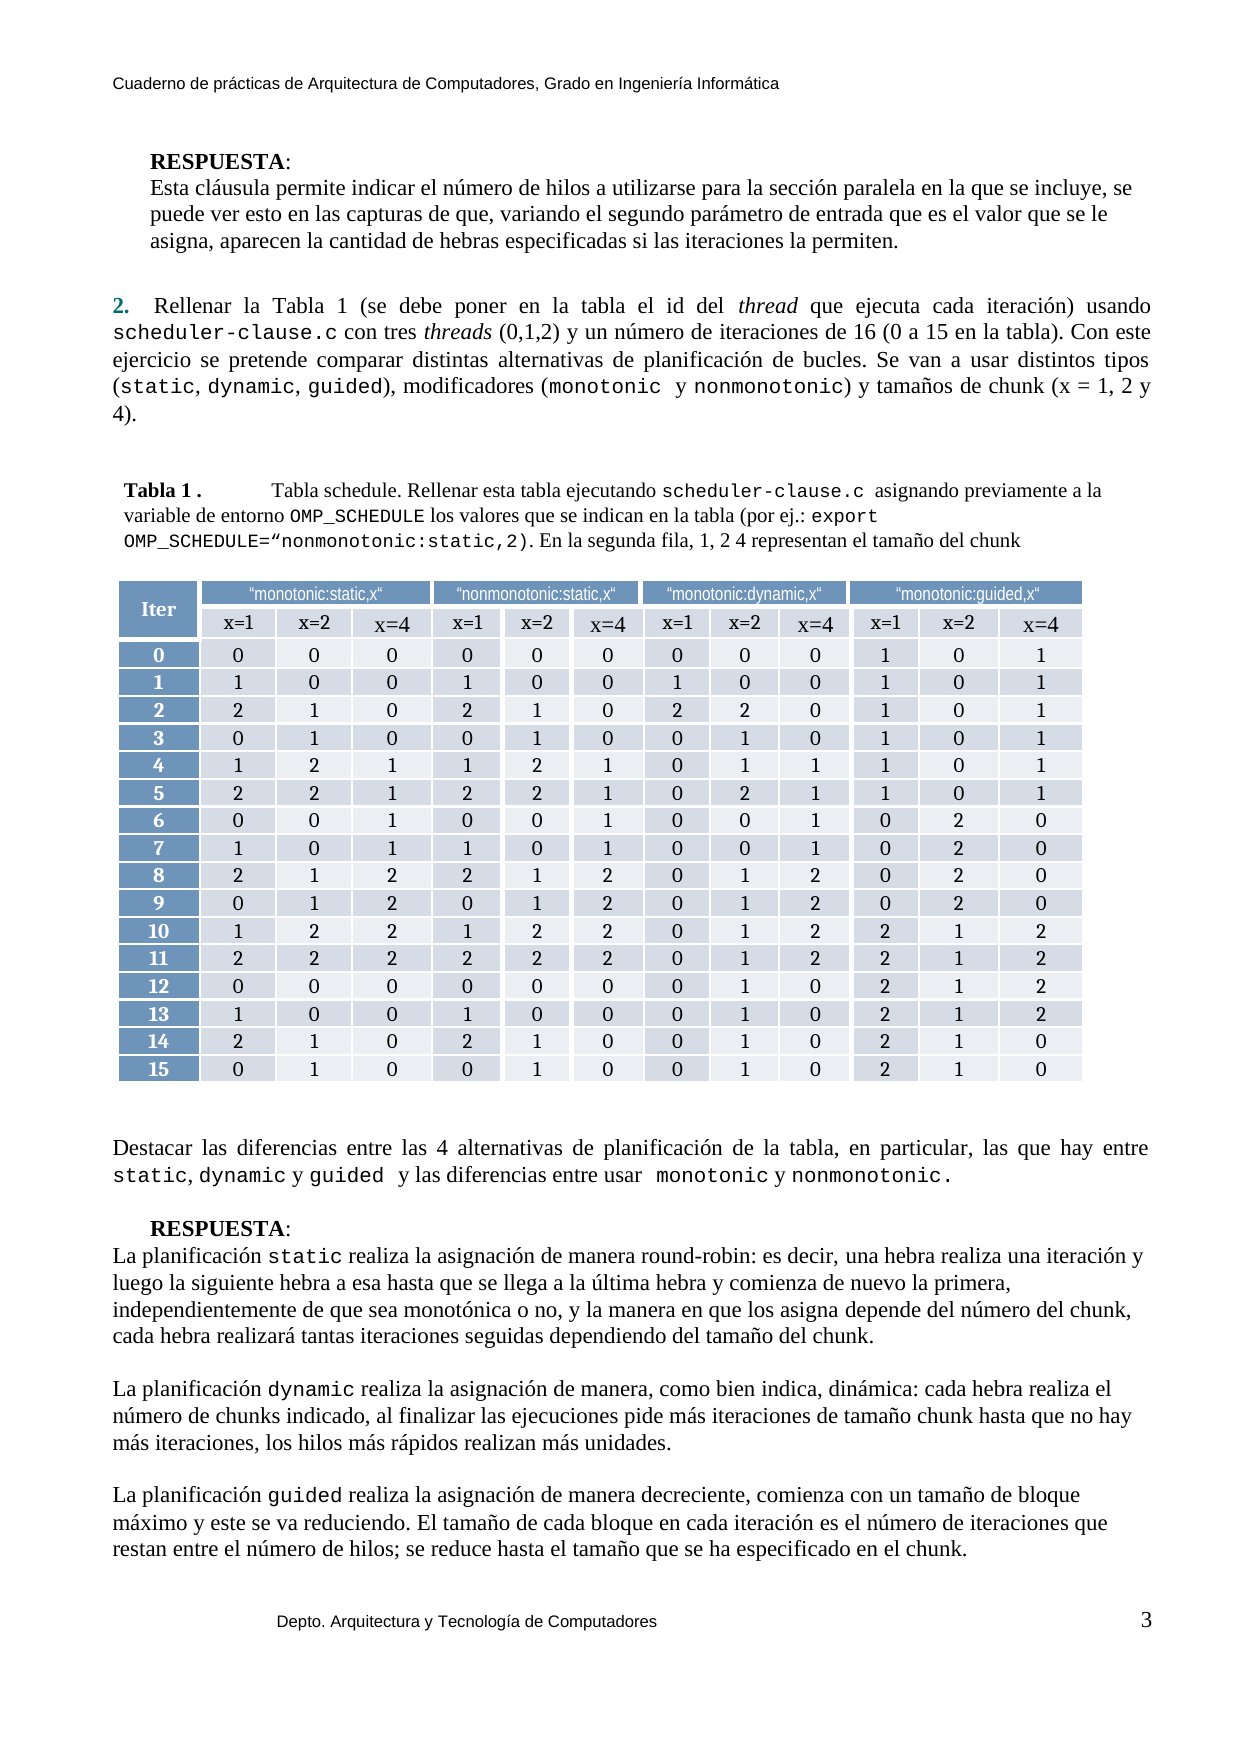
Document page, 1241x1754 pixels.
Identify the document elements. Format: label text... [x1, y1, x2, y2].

table_cell 0 [353, 1028, 431, 1054]
table_cell 2 [201, 780, 275, 805]
table_cell 0 [574, 1056, 643, 1081]
table_cell 1 [711, 1001, 778, 1026]
table_cell 0 [920, 639, 998, 667]
table_cell 1 [711, 973, 778, 998]
table_cell 2 [645, 697, 709, 722]
table_cell 2 [780, 863, 849, 888]
table_cell 1 [433, 1001, 500, 1026]
table_cell 0 [201, 890, 275, 916]
table_cell 2 [433, 697, 500, 722]
table_cell 0 [645, 973, 709, 998]
table_cell 0 [574, 669, 643, 695]
table_cell 2 [353, 863, 431, 888]
table_cell 0 [780, 639, 849, 667]
table_cell 0 [505, 835, 569, 861]
table_cell 0 [433, 890, 500, 916]
table_cell 2 [920, 835, 998, 861]
table_cell 2 [277, 945, 351, 971]
table_cell 0 [505, 808, 569, 833]
table_cell 1 [433, 669, 500, 695]
table_cell 1 [119, 669, 199, 695]
table_cell 0 [505, 973, 569, 998]
table_cell 1 [277, 863, 351, 888]
table_cell 1 [920, 1001, 998, 1026]
table_cell 1 [574, 780, 643, 805]
table_cell 0 [645, 863, 709, 888]
table_cell 3 [119, 725, 199, 750]
table_cell 2 [201, 863, 275, 888]
list 2. Rellenar la Tabla 1 (se debe poner en la tabla el id del thread que ejecuta cada iteración) usando scheduler-clause.c con tres threads (0,1,2) y un número de iteraciones de 16 (0 a 15 en la tabla). Con este ejercicio se pretende comparar distintas alternativas de planificación de bucles. Se van a usar distintos tipos (static, dynamic, guided), modificadores (monotonic y nonmonotonic) y tamaños de chunk (x = 1, 2 y 4). [112, 292, 1152, 426]
table_cell 1 [433, 918, 500, 943]
table_cell 0 [920, 697, 998, 722]
table_cell 2 [711, 697, 778, 722]
table_cell 1 [920, 973, 998, 998]
table_cell 1 [780, 752, 849, 778]
table_cell x=2 [920, 609, 998, 637]
text RESPUESTA: [150, 1215, 1152, 1242]
table_cell 2 [780, 890, 849, 916]
table_cell 0 [353, 669, 431, 695]
table_cell 0 [711, 669, 778, 695]
table_cell 1 [505, 1028, 569, 1054]
table_cell 1 [1000, 697, 1082, 722]
table_cell 0 [574, 1001, 643, 1026]
table_cell [112, 553, 1154, 579]
table_cell 0 [854, 835, 918, 861]
table_cell 2 [854, 918, 918, 943]
table_cell 1 [711, 1028, 778, 1054]
table_cell 2 [505, 918, 569, 943]
table_cell 2 [854, 1001, 918, 1026]
table_cell x=4 [574, 609, 643, 637]
table_cell 0 [277, 973, 351, 998]
table_cell 0 [780, 1056, 849, 1081]
table_cell 0 [277, 639, 351, 667]
table_cell 0 [920, 780, 998, 805]
table_cell 1 [854, 752, 918, 778]
table_cell 0 [920, 752, 998, 778]
table_cell 1 [201, 669, 275, 695]
table_cell 0 [574, 1028, 643, 1054]
table_cell 0 [645, 725, 709, 750]
table_cell x=4 [1000, 609, 1082, 637]
table_cell 0 [1000, 1028, 1082, 1054]
table_cell 2 [201, 945, 275, 971]
table_cell 0 [645, 835, 709, 861]
table_cell 0 [1000, 890, 1082, 916]
table_cell 0 [433, 725, 500, 750]
table_cell 1 [1000, 725, 1082, 750]
table_cell 2 [920, 890, 998, 916]
table_cell 0 [780, 973, 849, 998]
table_cell 0 [645, 945, 709, 971]
table_cell x=1 [854, 609, 918, 637]
table_cell 1 [277, 1028, 351, 1054]
table_cell 0 [353, 1001, 431, 1026]
table_cell 1 [353, 835, 431, 861]
table_cell 0 [645, 752, 709, 778]
table_cell 0 [780, 1028, 849, 1054]
table_cell 0 [353, 973, 431, 998]
table_cell 1 [1000, 669, 1082, 695]
table_cell 2 [277, 752, 351, 778]
table_cell 0 [920, 725, 998, 750]
table_cell 0 [277, 835, 351, 861]
table_cell 1 [353, 780, 431, 805]
table_cell x=4 [780, 609, 849, 637]
table_cell 6 [119, 808, 199, 833]
table_cell 1 [433, 835, 500, 861]
table_cell 0 [433, 808, 500, 833]
table_cell 10 [119, 918, 199, 943]
table_cell 2 [201, 697, 275, 722]
table_cell 1 [505, 697, 569, 722]
text La planificación static realiza la asignación de manera round-robin: es decir, una hebra realiza una iteración y luego la siguiente hebra a esa hasta que se llega a la última hebra y comienza de nuevo la primera, independientemente de que sea monotónica o no, y la manera en que los asigna depende del número del chunk, cada hebra realizará tantas iteraciones seguidas dependiendo del tamaño del chunk. [112, 1242, 1152, 1348]
table_cell x=2 [505, 609, 569, 637]
table_cell 0 [574, 973, 643, 998]
table_cell 1 [780, 780, 849, 805]
table_cell 0 [645, 1056, 709, 1081]
table_cell 0 [645, 780, 709, 805]
table_cell 0 [645, 1028, 709, 1054]
table_cell 4 [119, 752, 199, 778]
table_cell 0 [574, 725, 643, 750]
table_cell 0 [201, 725, 275, 750]
table_cell 1 [505, 1056, 569, 1081]
table_cell 1 [780, 808, 849, 833]
table_cell 11 [119, 945, 199, 971]
table_cell 2 [1000, 1001, 1082, 1026]
table_cell 2 [780, 945, 849, 971]
table_cell 2 [119, 697, 199, 722]
table_cell 1 [645, 669, 709, 695]
table_cell 1 [711, 752, 778, 778]
table_cell 0 [780, 669, 849, 695]
table_header “monotonic:static,x“ [202, 581, 430, 604]
table_cell 0 [645, 1001, 709, 1026]
table_cell 0 [201, 1056, 275, 1081]
table_cell 0 [353, 639, 431, 667]
table_cell 1 [920, 1028, 998, 1054]
table_cell 0 [201, 973, 275, 998]
table_cell 0 [505, 669, 569, 695]
table_cell 1 [854, 697, 918, 722]
table_cell 0 [711, 835, 778, 861]
table_cell 2 [854, 1028, 918, 1054]
table_cell 1 [854, 669, 918, 695]
table_cell 2 [505, 945, 569, 971]
table_cell 1 [1000, 639, 1082, 667]
table_cell 9 [119, 890, 199, 916]
table_cell 1 [1000, 780, 1082, 805]
table_cell x=1 [645, 609, 709, 637]
table_cell 1 [277, 697, 351, 722]
table_cell x=2 [711, 609, 778, 637]
table_cell 1 [505, 890, 569, 916]
table_header “nonmonotonic:static,x“ [434, 581, 638, 604]
table_cell 2 [353, 918, 431, 943]
table_cell 2 [854, 973, 918, 998]
table_cell 0 [645, 918, 709, 943]
table_cell x=2 [277, 609, 351, 637]
table_cell 0 [433, 973, 500, 998]
table_cell 0 [119, 642, 199, 667]
table_cell 0 [574, 697, 643, 722]
table_cell 1 [201, 752, 275, 778]
table_cell 2 [920, 808, 998, 833]
table_cell x=4 [353, 609, 431, 637]
table_cell 1 [574, 835, 643, 861]
table_cell 2 [920, 863, 998, 888]
table_cell 2 [711, 780, 778, 805]
table_cell 0 [920, 669, 998, 695]
table_cell 2 [433, 1028, 500, 1054]
text Esta cláusula permite indicar el número de hilos a utilizarse para la sección paralela en la que se incluye, se puede ver esto en las capturas de que, variando el segundo parámetro de entrada que es el valor que se le asigna, aparecen la cantidad de hebras especificadas si las iteraciones la permiten. [150, 174, 1152, 253]
table_cell 0 [1000, 835, 1082, 861]
table_cell 2 [574, 918, 643, 943]
table_cell 13 [119, 1001, 199, 1026]
table_cell 0 [201, 808, 275, 833]
table_cell 1 [711, 918, 778, 943]
table_cell 0 [433, 639, 500, 667]
table_header “monotonic:dynamic,x“ [643, 581, 846, 604]
table_cell 1 [277, 725, 351, 750]
table_cell 0 [277, 1001, 351, 1026]
table_cell 1 [574, 808, 643, 833]
table_cell 1 [353, 752, 431, 778]
table_cell 0 [645, 639, 709, 667]
table_cell 1 [920, 945, 998, 971]
table_cell 0 [505, 1001, 569, 1026]
list Destacar las diferencias entre las 4 alternativas de planificación de la tabla, en particular, las que hay entre static, dynamic y guided y las diferencias entre usar monotonic y nonmonotonic. [112, 1134, 1152, 1189]
table_cell 0 [353, 725, 431, 750]
table_cell 0 [1000, 863, 1082, 888]
table_cell 0 [1000, 1056, 1082, 1081]
table_cell 2 [574, 890, 643, 916]
table_cell 1 [711, 890, 778, 916]
table_header Iter [119, 581, 197, 637]
table_cell 0 [201, 639, 275, 667]
table_cell 1 [711, 725, 778, 750]
table_cell 2 [574, 863, 643, 888]
table_cell 0 [711, 808, 778, 833]
table_cell 12 [119, 973, 199, 998]
table_cell 0 [854, 808, 918, 833]
table_cell 2 [1000, 945, 1082, 971]
table_cell 0 [711, 639, 778, 667]
table_cell 1 [277, 890, 351, 916]
table_cell 1 [201, 835, 275, 861]
table_cell 2 [505, 780, 569, 805]
table_cell 2 [780, 918, 849, 943]
table_cell x=1 [202, 609, 275, 637]
table_cell 2 [353, 945, 431, 971]
table_cell 7 [119, 835, 199, 861]
table_cell 2 [433, 863, 500, 888]
table_cell 15 [119, 1056, 199, 1081]
table_cell 1 [277, 1056, 351, 1081]
table_cell 2 [854, 1056, 918, 1081]
table_cell 1 [1000, 752, 1082, 778]
table_cell 0 [1000, 808, 1082, 833]
table_cell 1 [574, 752, 643, 778]
table_cell 0 [854, 863, 918, 888]
table_cell 1 [711, 945, 778, 971]
table_cell 2 [1000, 973, 1082, 998]
table_cell 1 [711, 1056, 778, 1081]
table_cell 1 [201, 1001, 275, 1026]
table_cell 2 [433, 945, 500, 971]
text La planificación guided realiza la asignación de manera decreciente, comienza con un tamaño de bloque máximo y este se va reduciendo. El tamaño de cada bloque en cada iteración es el número de iteraciones que restan entre el número de hilos; se reduce hasta el tamaño que se ha especificado en el chunk. [112, 1481, 1152, 1562]
table_cell 14 [119, 1028, 199, 1054]
table_cell 0 [645, 890, 709, 916]
table_cell 0 [277, 808, 351, 833]
table_cell 5 [119, 780, 199, 805]
table_cell 1 [920, 1056, 998, 1081]
table_cell 2 [201, 1028, 275, 1054]
table_cell 1 [854, 639, 918, 667]
table_cell 1 [780, 835, 849, 861]
table_header Tabla schedule. Rellenar esta tabla ejecutando scheduler-clause.c asignando previamente a la variable de entorno OMP_SCHEDULE los valores que se indican en la tabla (por ej.: export OMP_SCHEDULE=“nonmonotonic:static,2). En la segunda fila, 1, 2 4 representan el tamaño del chunk [112, 453, 1154, 553]
table_cell 1 [201, 918, 275, 943]
table_cell 0 [433, 1056, 500, 1081]
table_cell 0 [574, 639, 643, 667]
table_cell 2 [277, 780, 351, 805]
table_cell 1 [505, 725, 569, 750]
table_cell 0 [780, 697, 849, 722]
table_cell 1 [433, 752, 500, 778]
table_cell 1 [854, 725, 918, 750]
table_cell 0 [277, 669, 351, 695]
table_cell 0 [854, 890, 918, 916]
table_cell 0 [353, 697, 431, 722]
text La planificación dynamic realiza la asignación de manera, como bien indica, dinámica: cada hebra realiza el número de chunks indicado, al finalizar las ejecuciones pide más iteraciones de tamaño chunk hasta que no hay más iteraciones, los hilos más rápidos realizan más unidades. [112, 1375, 1152, 1455]
table_cell 1 [920, 918, 998, 943]
table_cell 2 [1000, 918, 1082, 943]
table_cell 0 [353, 1056, 431, 1081]
table_cell x=1 [433, 609, 500, 637]
table_cell 2 [854, 945, 918, 971]
table_cell 2 [505, 752, 569, 778]
table_cell 2 [277, 918, 351, 943]
table_cell 2 [353, 890, 431, 916]
table_cell 1 [711, 863, 778, 888]
table_header “monotonic:guided,x“ [850, 581, 1082, 604]
table_cell 1 [854, 780, 918, 805]
table_cell 8 [119, 863, 199, 888]
text RESPUESTA: [150, 148, 1152, 174]
table_cell 1 [353, 808, 431, 833]
table_cell 1 [505, 863, 569, 888]
table_cell 2 [433, 780, 500, 805]
table_cell 2 [574, 945, 643, 971]
table_cell 0 [505, 639, 569, 667]
table_cell 0 [645, 808, 709, 833]
table_cell 0 [780, 1001, 849, 1026]
table_cell 0 [780, 725, 849, 750]
